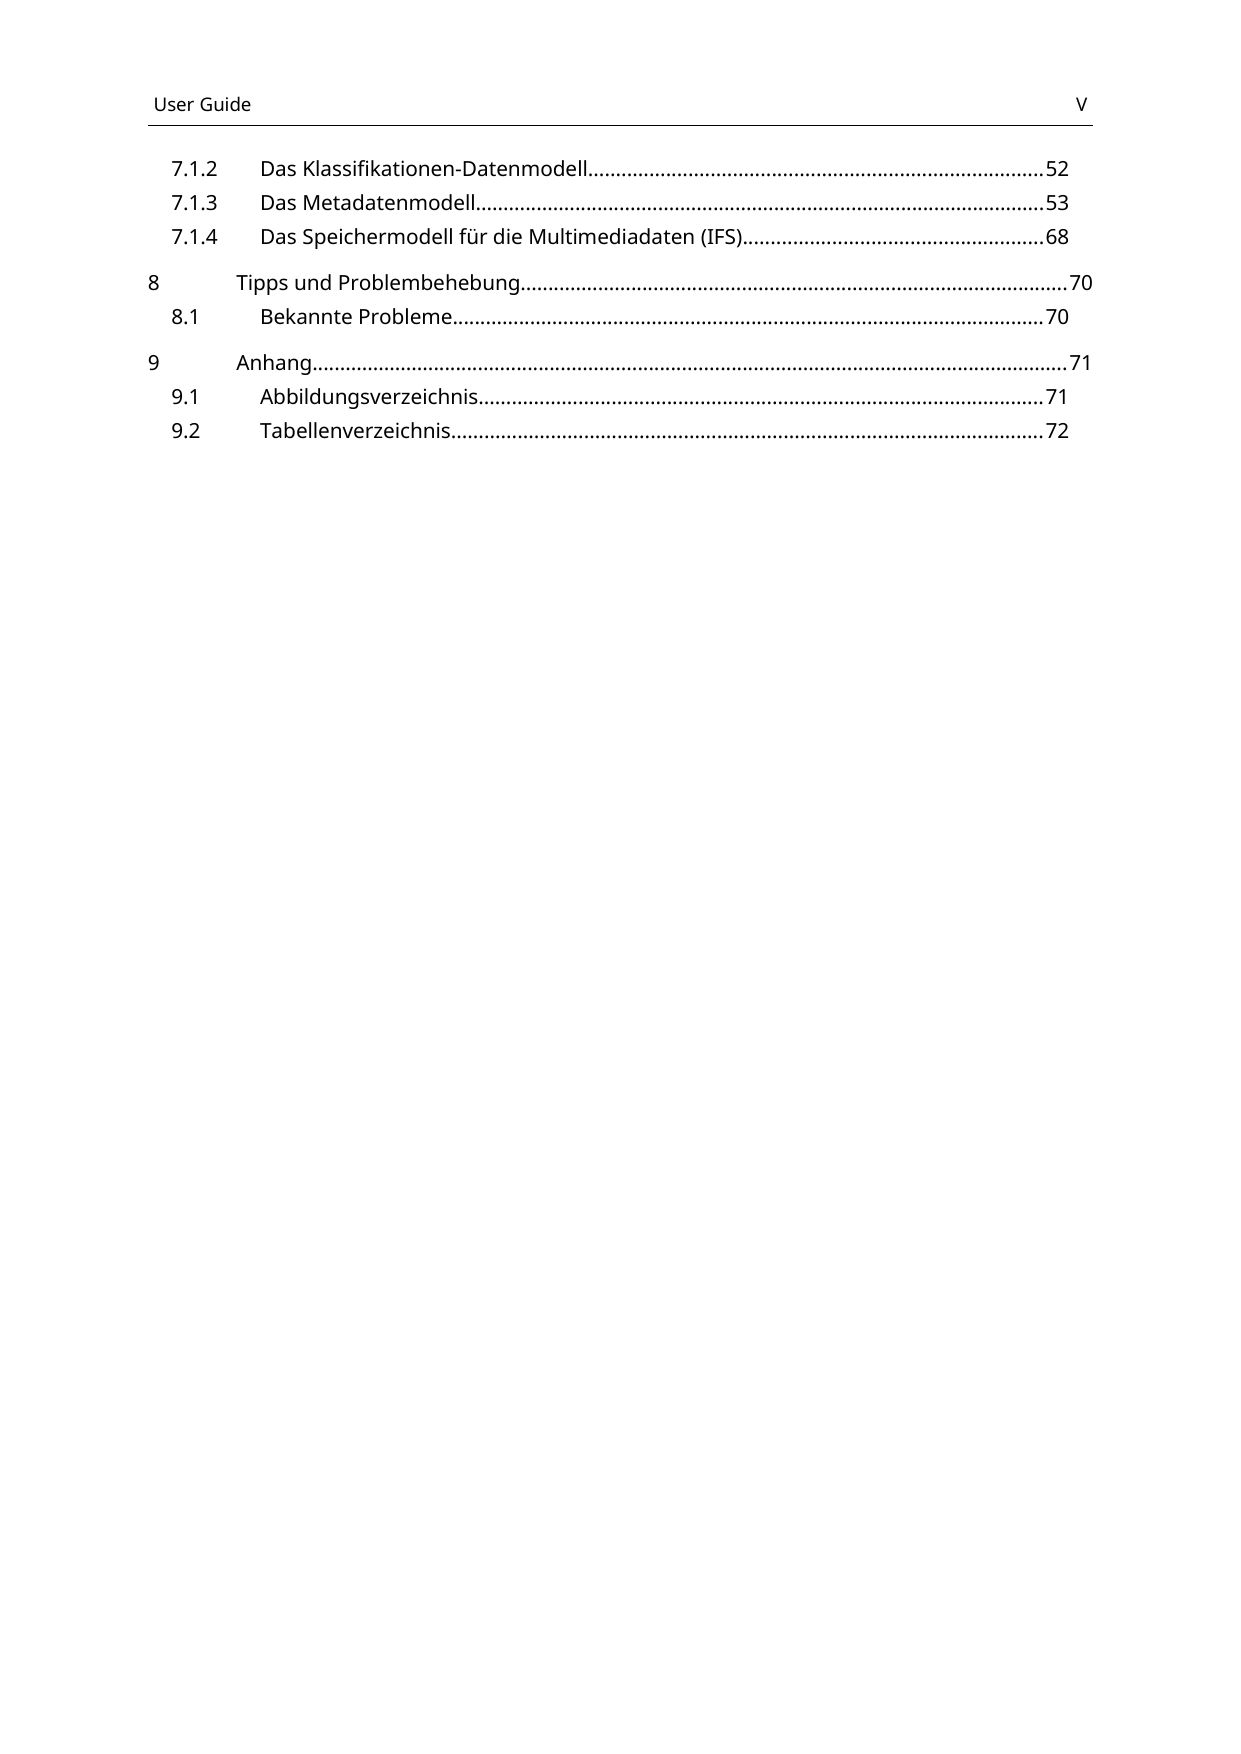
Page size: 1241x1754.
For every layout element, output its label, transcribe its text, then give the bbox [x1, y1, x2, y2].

text 9.2 Tabellenverzeichnis 72 [171, 416, 1069, 444]
text 7.1.3 Das Metadatenmodell 53 [171, 188, 1069, 216]
text 9.1 Abbildungsverzeichnis 71 [171, 382, 1069, 411]
text 8.1 Bekannte Probleme 70 [171, 302, 1069, 330]
text 8 Tipps und Problembehebung 70 [148, 268, 1093, 297]
text 9 Anhang 71 [148, 348, 1093, 377]
text 7.1.4 Das Speichermodell für die Multimediadaten (IFS) 68 [171, 222, 1069, 250]
text 7.1.2 Das Klassifikationen-Datenmodell 52 [171, 154, 1069, 182]
